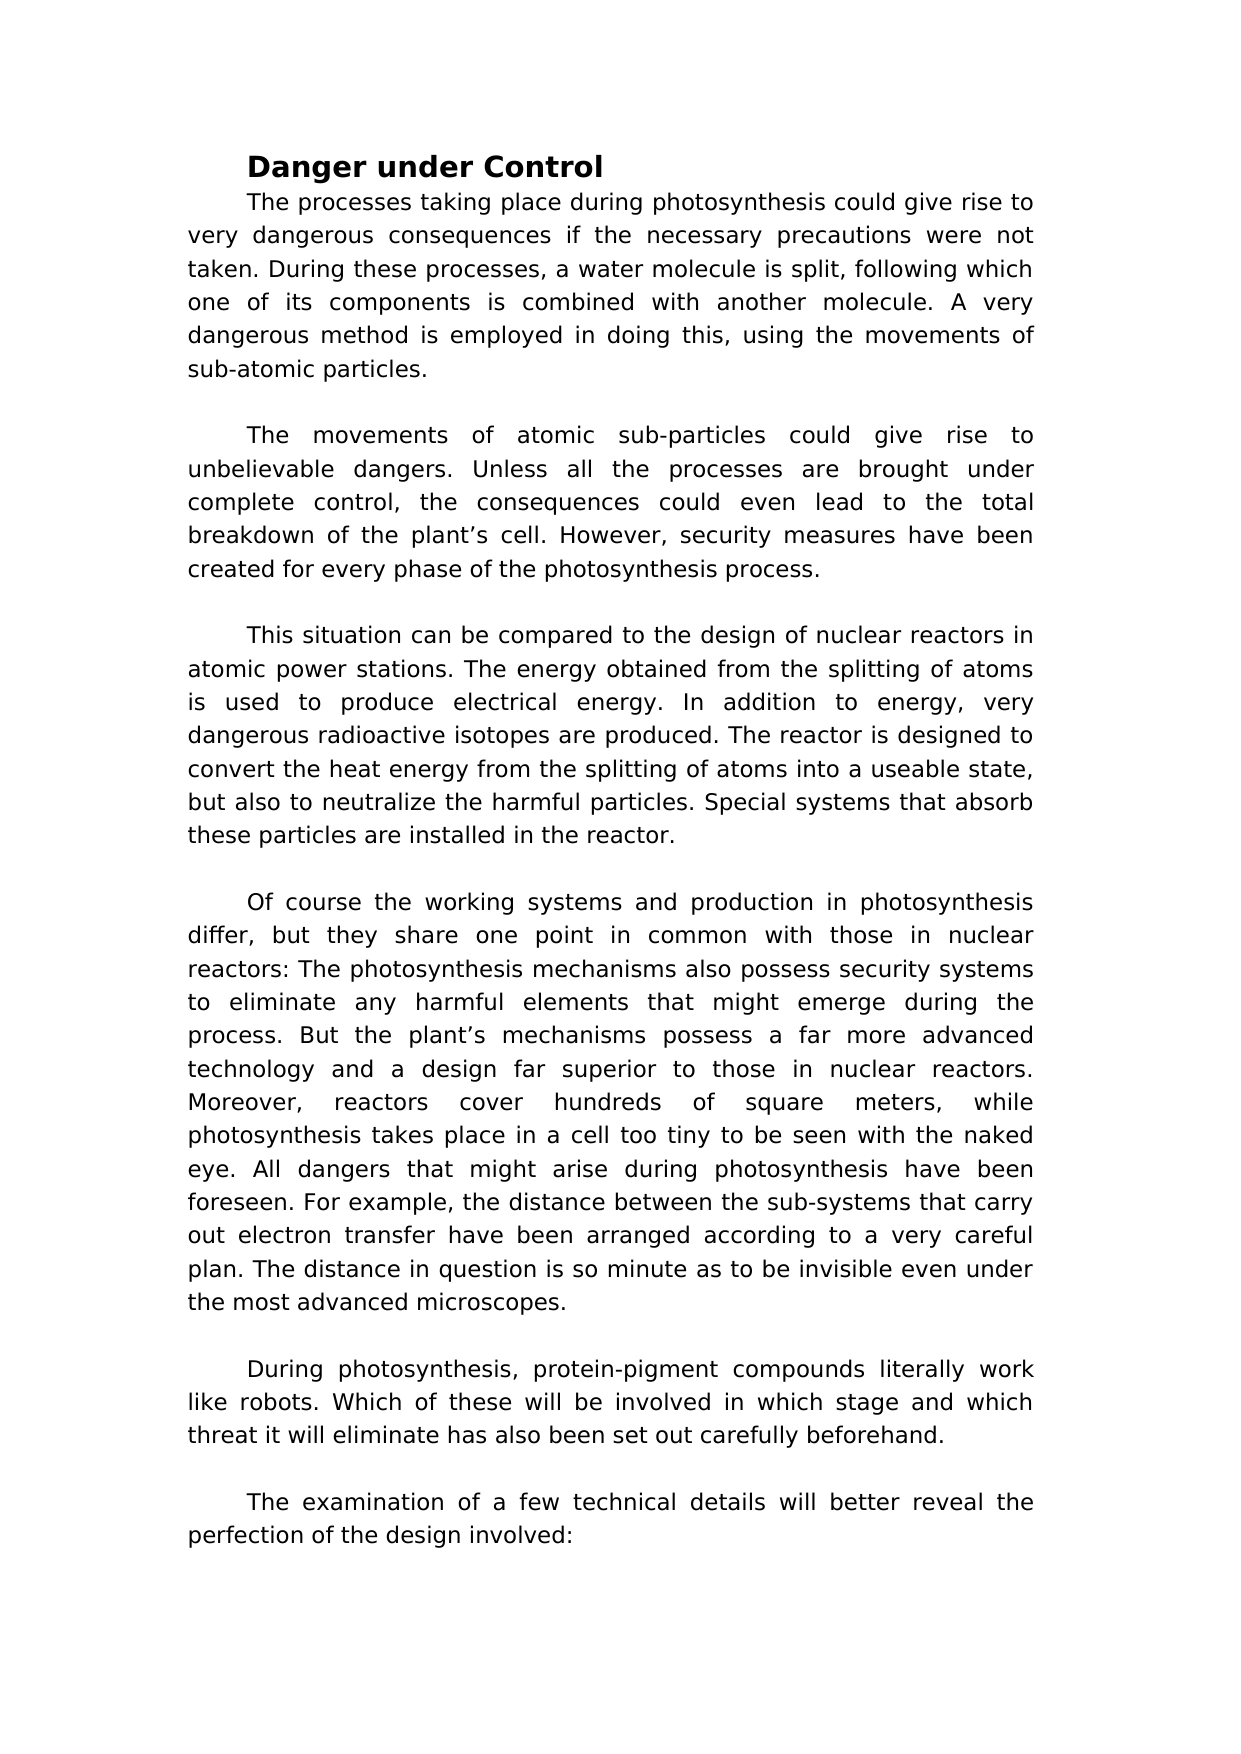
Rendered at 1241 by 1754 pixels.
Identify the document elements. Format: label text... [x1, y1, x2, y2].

text The processes taking place during photosynthesis could give rise to very dangerous consequences if the necessary precautions were not taken. During these processes, a water molecule is split, following which one of its components is combined with another molecule. A very dangerous method is employed in doing this, using the movements of sub-atomic particles. [187, 184, 1035, 384]
text Danger under Control [187, 150, 1035, 184]
text This situation can be compared to the design of nuclear reactors in atomic power stations. The energy obtained from the splitting of atoms is used to produce electrical energy. In addition to energy, very dangerous radioactive isotopes are produced. The reactor is designed to convert the heat energy from the splitting of atoms into a useable state, but also to neutralize the harmful particles. Special systems that absorb these particles are installed in the reactor. [187, 617, 1035, 851]
text The movements of atomic sub-particles could give rise to unbelievable dangers. Unless all the processes are brought under complete control, the consequences could even lead to the total breakdown of the plant’s cell. However, security measures have been created for every phase of the photosynthesis process. [187, 417, 1035, 584]
text During photosynthesis, protein-pigment compounds literally work like robots. Which of these will be involved in which stage and which threat it will eliminate has also been set out carefully beforehand. [187, 1351, 1035, 1451]
text The examination of a few technical details will better reveal the perfection of the design involved: [187, 1484, 1035, 1551]
text Of course the working systems and production in photosynthesis differ, but they share one point in common with those in nuclear reactors: The photosynthesis mechanisms also possess security systems to eliminate any harmful elements that might emerge during the process. But the plant’s mechanisms possess a far more advanced technology and a design far superior to those in nuclear reactors. Moreover, reactors cover hundreds of square meters, while photosynthesis takes place in a cell too tiny to be seen with the naked eye. All dangers that might arise during photosynthesis have been foreseen. For example, the distance between the sub-systems that carry out electron transfer have been arranged according to a very careful plan. The distance in question is so minute as to be invisible even under the most advanced microscopes. [187, 884, 1035, 1317]
